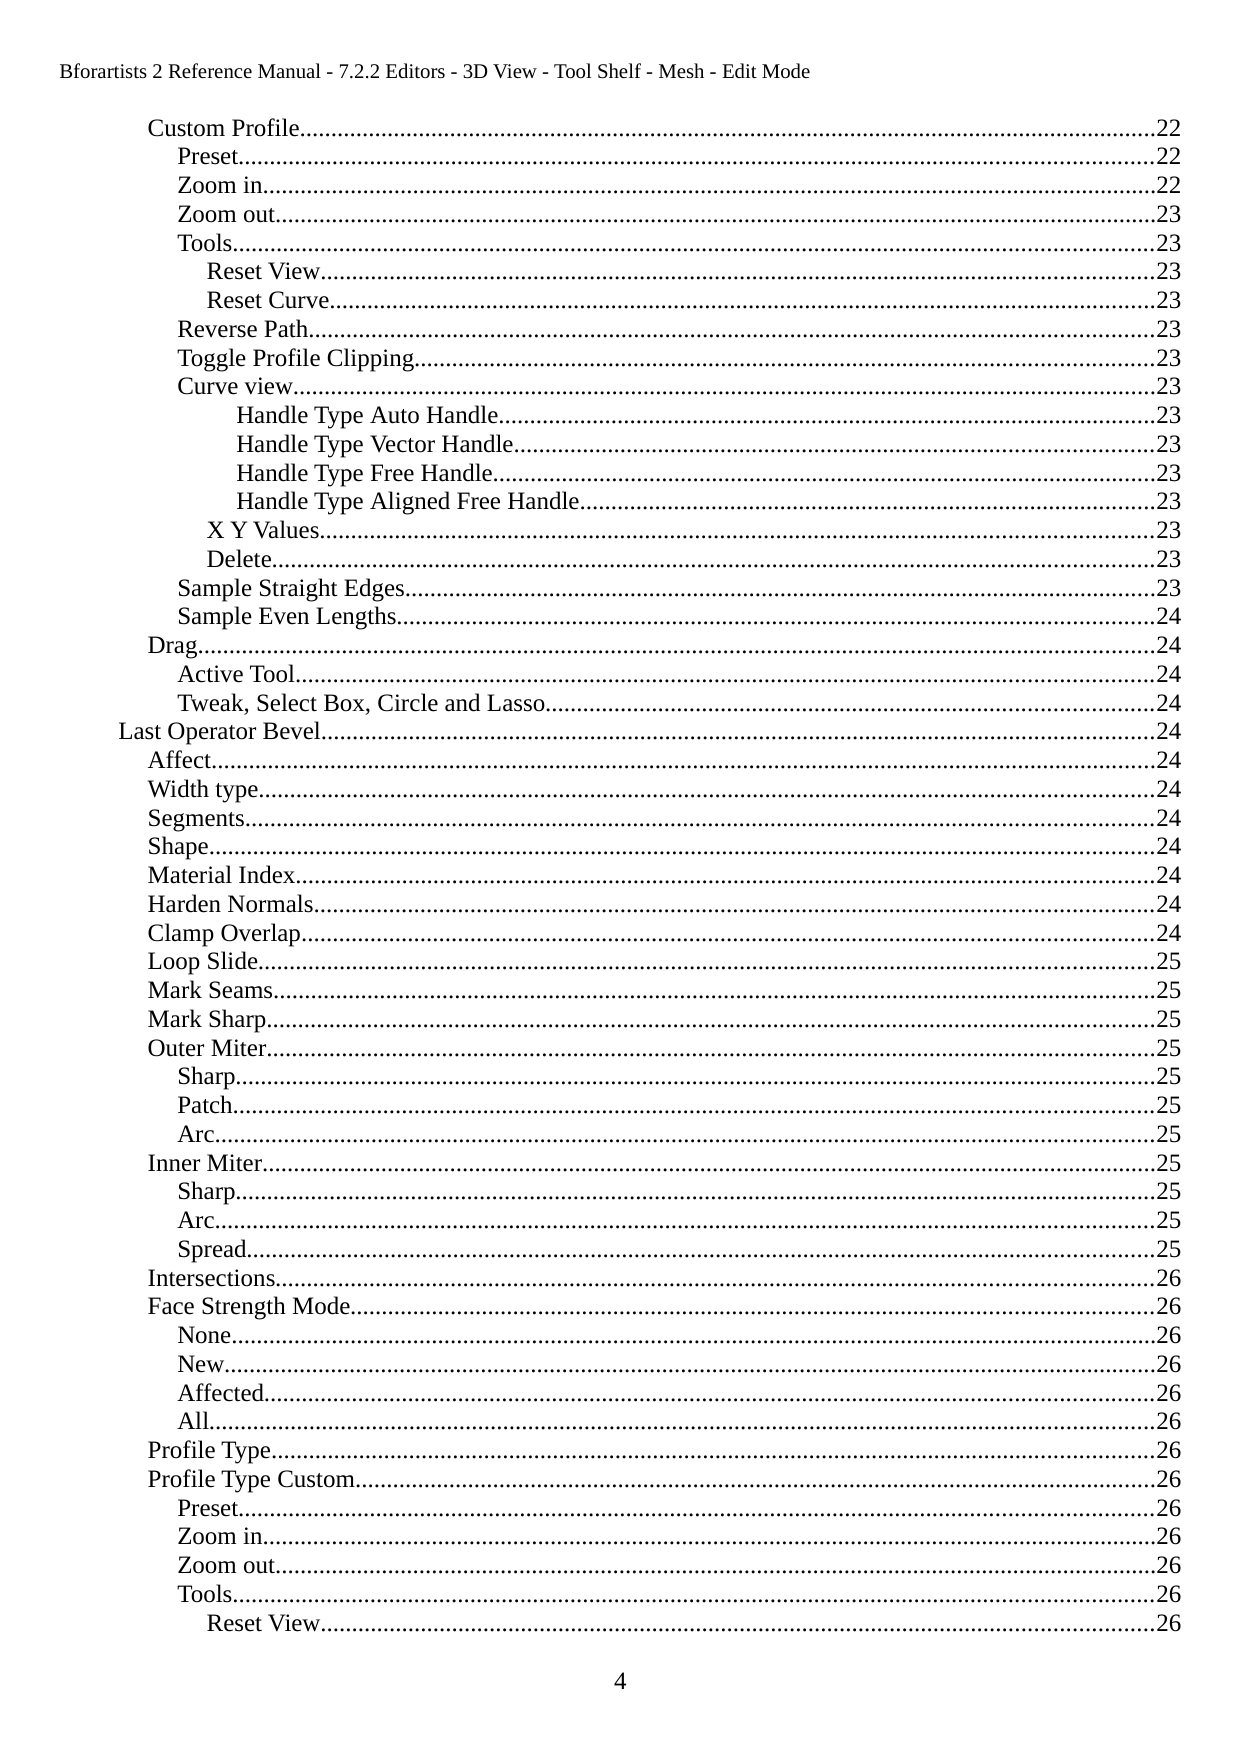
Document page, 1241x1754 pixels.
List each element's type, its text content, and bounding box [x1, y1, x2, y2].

text Intersections 26 [147, 1263, 1181, 1291]
text Active Tool 24 [177, 659, 1181, 688]
text Sample Even Lengths 24 [177, 601, 1181, 630]
text Patch 25 [177, 1090, 1181, 1119]
text Reset Curve 23 [206, 285, 1181, 314]
text Affect 24 [147, 745, 1181, 774]
text Handle Type Auto Handle 23 [236, 400, 1181, 429]
text Tweak, Select Box, Circle and Lasso 24 [177, 688, 1181, 716]
text Harden Normals 24 [147, 889, 1181, 918]
text Sharp 25 [177, 1176, 1181, 1205]
text New 26 [177, 1349, 1181, 1378]
text Material Index 24 [147, 860, 1181, 889]
text Mark Sharp 25 [147, 1004, 1181, 1033]
text Face Strength Mode 26 [147, 1291, 1181, 1320]
text Tools 26 [177, 1579, 1181, 1608]
text Zoom in 22 [177, 170, 1181, 199]
text Zoom in 26 [177, 1521, 1181, 1550]
text Delete 23 [206, 544, 1181, 573]
text Mark Seams 25 [147, 975, 1181, 1004]
text Profile Type 26 [147, 1435, 1181, 1464]
text Sharp 25 [177, 1061, 1181, 1090]
text Zoom out 26 [177, 1550, 1181, 1579]
text Arc 25 [177, 1205, 1181, 1234]
text Toggle Profile Clipping 23 [177, 343, 1181, 371]
text Preset 22 [177, 141, 1181, 170]
text Handle Type Vector Handle 23 [236, 429, 1181, 458]
text Reset View 23 [206, 256, 1181, 285]
text Clamp Overlap 24 [147, 918, 1181, 946]
text Drag 24 [147, 630, 1181, 659]
text All 26 [177, 1406, 1181, 1435]
text Last Operator Bevel 24 [118, 716, 1181, 745]
text Shape 24 [147, 831, 1181, 860]
text Inner Miter 25 [147, 1148, 1181, 1176]
text Tools 23 [177, 228, 1181, 256]
text Handle Type Free Handle 23 [236, 458, 1181, 486]
text Reset View 26 [206, 1608, 1181, 1636]
text Affected 26 [177, 1378, 1181, 1406]
text Reverse Path 23 [177, 314, 1181, 343]
text Loop Slide 25 [147, 946, 1181, 975]
text Width type 24 [147, 774, 1181, 803]
text Profile Type Custom 26 [147, 1464, 1181, 1493]
text Curve view 23 [177, 371, 1181, 400]
text Spread 25 [177, 1234, 1181, 1263]
text Custom Profile 22 [147, 113, 1181, 141]
text Outer Miter 25 [147, 1033, 1181, 1061]
text Sample Straight Edges 23 [177, 573, 1181, 601]
text Segments 24 [147, 803, 1181, 831]
text X Y Values 23 [206, 515, 1181, 544]
text Zoom out 23 [177, 199, 1181, 228]
text Arc 25 [177, 1119, 1181, 1148]
text Preset 26 [177, 1493, 1181, 1521]
text None 26 [177, 1320, 1181, 1349]
text Handle Type Aligned Free Handle 23 [236, 486, 1181, 515]
